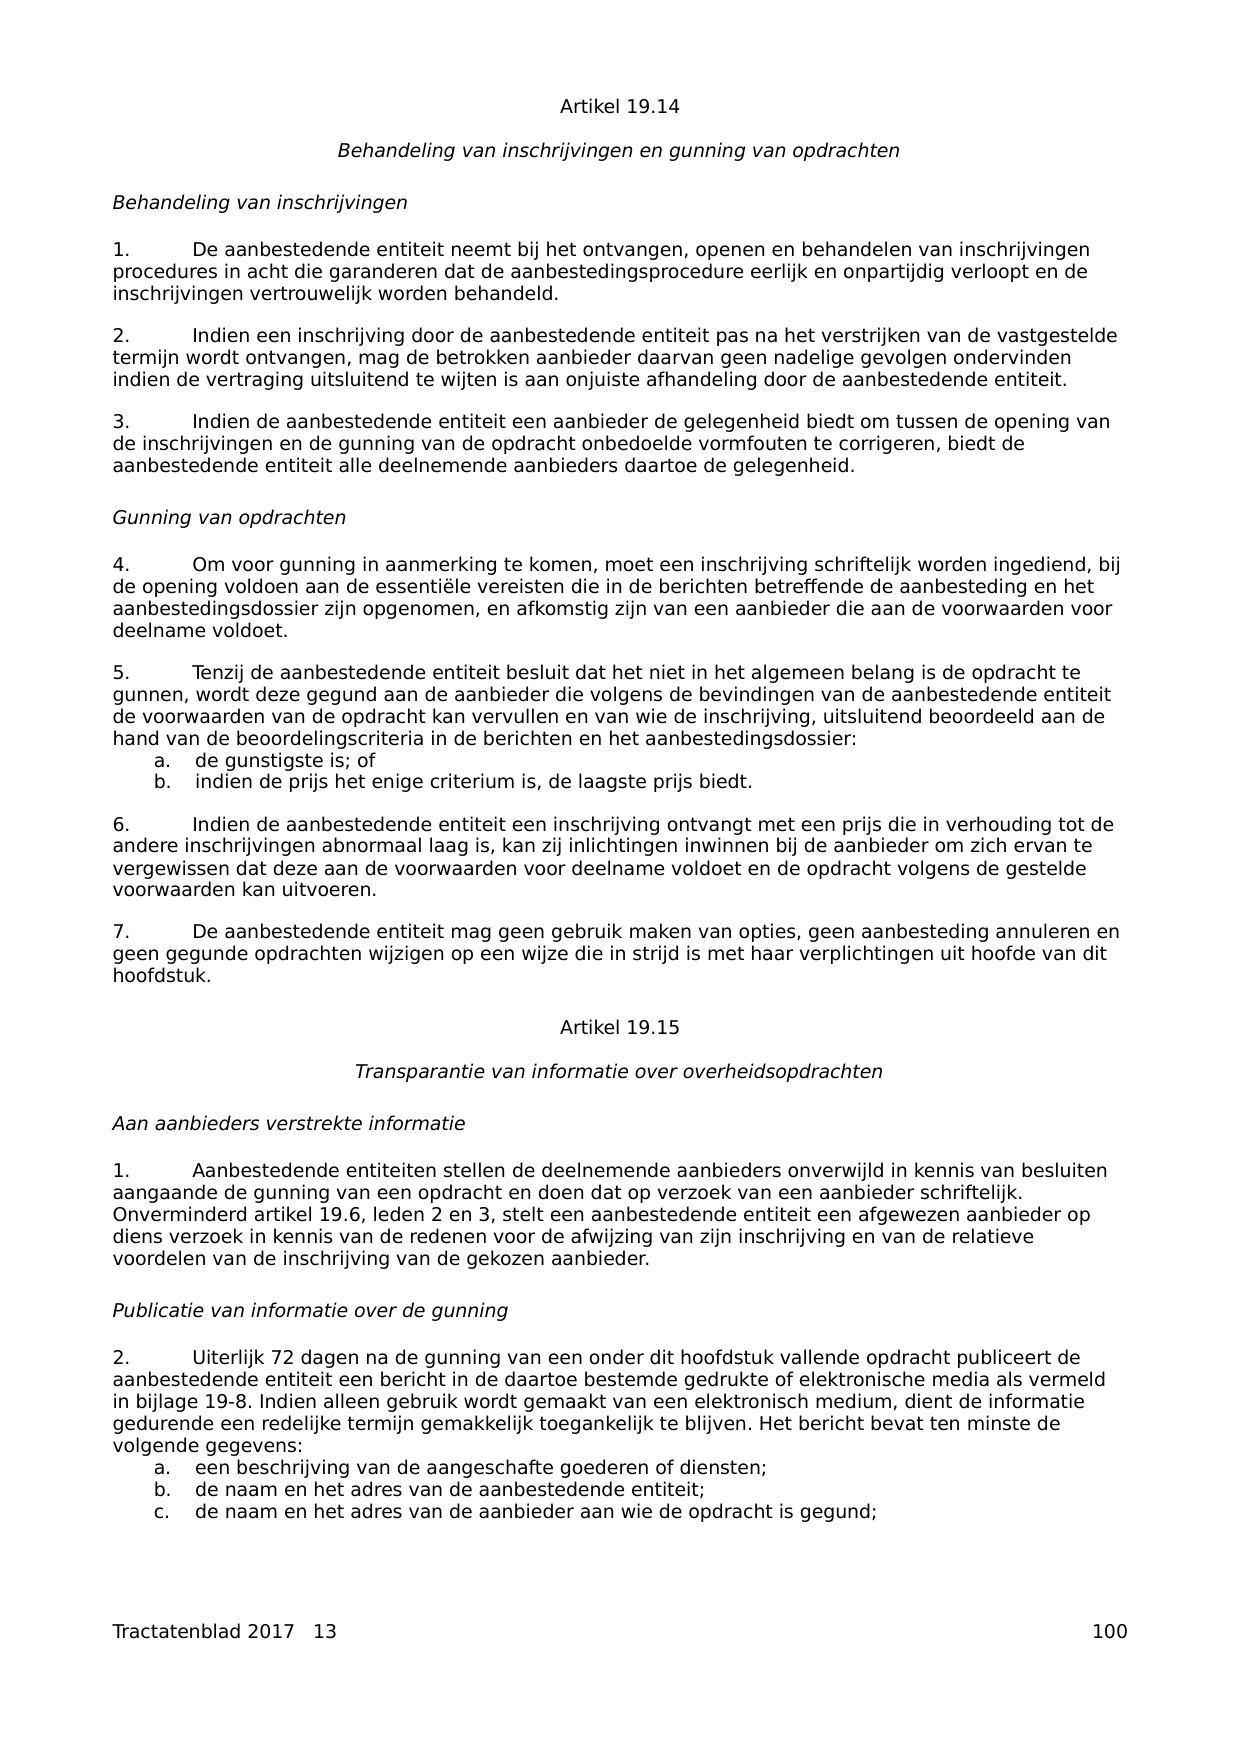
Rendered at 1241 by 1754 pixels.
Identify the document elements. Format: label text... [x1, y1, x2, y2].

text a. de gunstigste is; of [153, 749, 1128, 771]
text 5. Tenzij de aanbestedende entiteit besluit dat het niet in het algemeen belang is de opdracht te gunnen, wordt deze gegund aan de aanbieder die volgens de bevindingen van de aanbestedende entiteit de voorwaarden van de opdracht kan vervullen en van wie de inschrijving, uitsluitend beoordeeld aan de hand van de beoordelingscriteria in de berichten en het aanbestedingsdossier: [112, 662, 1128, 749]
text 2. Indien een inschrijving door de aanbestedende entiteit pas na het verstrijken van de vastgestelde termijn wordt ontvangen, mag de betrokken aanbieder daarvan geen nadelige gevolgen ondervinden indien de vertraging uitsluitend te wijten is aan onjuiste afhandeling door de aanbestedende entiteit. [112, 325, 1128, 391]
text b. indien de prijs het enige criterium is, de laagste prijs biedt. [153, 771, 1128, 793]
text 1. Aanbestedende entiteiten stellen de deelnemende aanbieders onverwijld in kennis van besluiten aangaande de gunning van een opdracht en doen dat op verzoek van een aanbieder schriftelijk. Onverminderd artikel 19.6, leden 2 en 3, stelt een aanbestedende entiteit een afgewezen aanbieder op diens verzoek in kennis van de redenen voor de afwijzing van zijn inschrijving en van de relatieve voordelen van de inschrijving van de gekozen aanbieder. [112, 1160, 1128, 1270]
subtitle Behandeling van inschrijvingen [112, 192, 1128, 214]
text 7. De aanbestedende entiteit mag geen gebruik maken van opties, geen aanbesteding annuleren en geen gegunde opdrachten wijzigen op een wijze die in strijd is met haar verplichtingen uit hoofde van dit hoofdstuk. [112, 921, 1128, 987]
text c. de naam en het adres van de aanbieder aan wie de opdracht is gegund; [153, 1501, 1128, 1523]
subtitle Aan aanbieders verstrekte informatie [112, 1113, 1128, 1135]
text 1. De aanbestedende entiteit neemt bij het ontvangen, openen en behandelen van inschrijvingen procedures in acht die garanderen dat de aanbestedingsprocedure eerlijk en onpartijdig verloopt en de inschrijvingen vertrouwelijk worden behandeld. [112, 239, 1128, 305]
subtitle Gunning van opdrachten [112, 507, 1128, 529]
subtitle Artikel 19.15 Transparantie van informatie over overheidsopdrachten [112, 1017, 1128, 1083]
subtitle Artikel 19.14 Behandeling van inschrijvingen en gunning van opdrachten [112, 96, 1128, 162]
text b. de naam en het adres van de aanbestedende entiteit; [153, 1479, 1128, 1501]
text 6. Indien de aanbestedende entiteit een inschrijving ontvangt met een prijs die in verhouding tot de andere inschrijvingen abnormaal laag is, kan zij inlichtingen inwinnen bij de aanbieder om zich ervan te vergewissen dat deze aan de voorwaarden voor deelname voldoet en de opdracht volgens de gestelde voorwaarden kan uitvoeren. [112, 813, 1128, 901]
text 3. Indien de aanbestedende entiteit een aanbieder de gelegenheid biedt om tussen de opening van de inschrijvingen en de gunning van de opdracht onbedoelde vormfouten te corrigeren, biedt de aanbestedende entiteit alle deelnemende aanbieders daartoe de gelegenheid. [112, 411, 1128, 477]
subtitle Publicatie van informatie over de gunning [112, 1300, 1128, 1322]
text 2. Uiterlijk 72 dagen na de gunning van een onder dit hoofdstuk vallende opdracht publiceert de aanbestedende entiteit een bericht in de daartoe bestemde gedrukte of elektronische media als vermeld in bijlage 19-8. Indien alleen gebruik wordt gemaakt van een elektronisch medium, dient de informatie gedurende een redelijke termijn gemakkelijk toegankelijk te blijven. Het bericht bevat ten minste de volgende gegevens: [112, 1347, 1128, 1457]
text 4. Om voor gunning in aanmerking te komen, moet een inschrijving schriftelijk worden ingediend, bij de opening voldoen aan de essentiële vereisten die in de berichten betreffende de aanbesteding en het aanbestedingsdossier zijn opgenomen, en afkomstig zijn van een aanbieder die aan de voorwaarden voor deelname voldoet. [112, 554, 1128, 642]
text a. een beschrijving van de aangeschafte goederen of diensten; [153, 1457, 1128, 1479]
